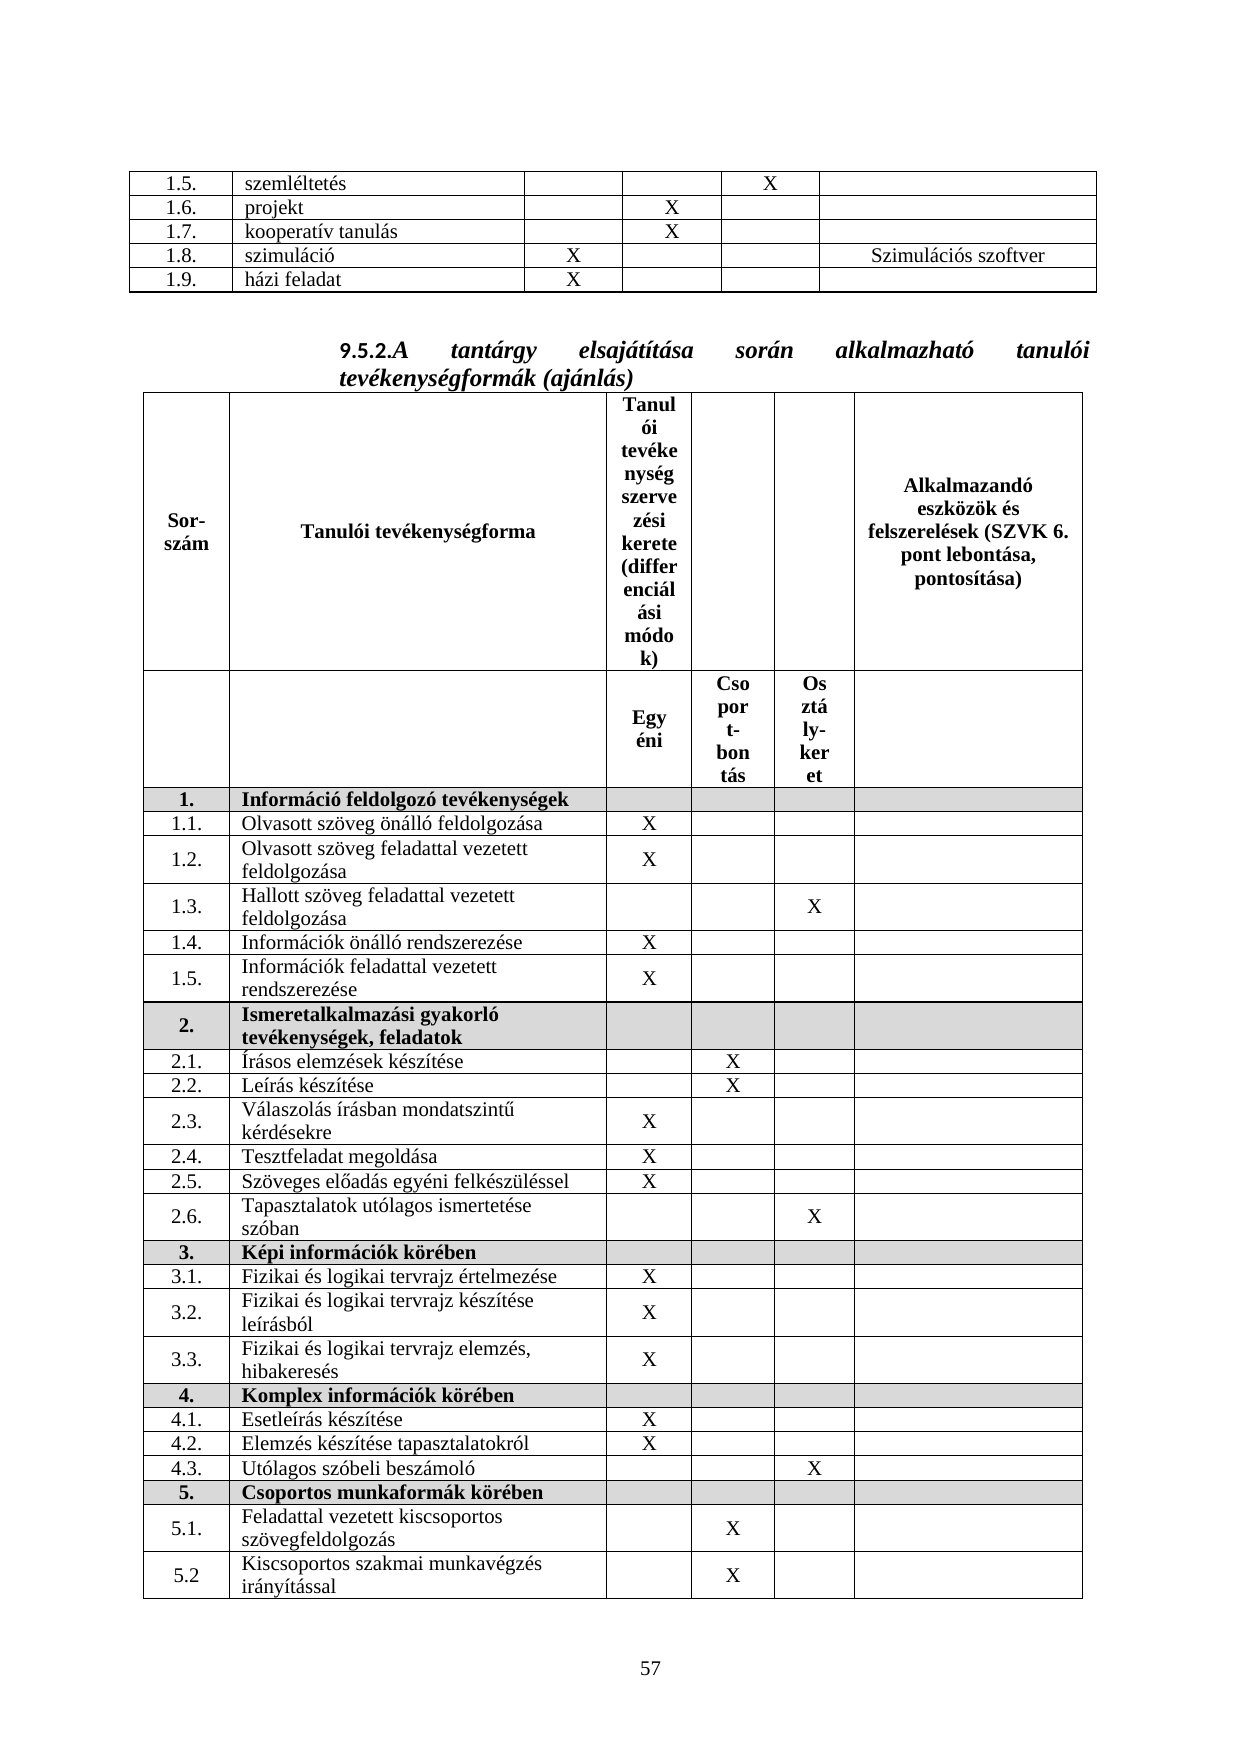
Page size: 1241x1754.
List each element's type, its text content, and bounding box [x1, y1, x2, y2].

table_cell [607, 1481, 691, 1504]
table_cell 2.6. [144, 1194, 229, 1240]
table_cell [855, 1170, 1082, 1193]
table_cell [692, 1481, 774, 1504]
table_cell X [607, 836, 691, 883]
table_cell [692, 1384, 774, 1407]
table_cell [692, 1194, 774, 1240]
table_cell [855, 931, 1082, 954]
table_cell X [607, 1289, 691, 1336]
table_cell X [692, 1074, 774, 1097]
table_cell [525, 196, 622, 219]
table_cell [775, 1384, 854, 1407]
table_cell [775, 1003, 854, 1049]
table_cell [692, 1145, 774, 1168]
table_cell [820, 220, 1096, 243]
table_cell 1.2. [144, 836, 229, 883]
table_cell Osztály- keret [775, 671, 854, 787]
table_cell Utólagos szóbeli beszámoló [230, 1456, 606, 1479]
table_cell [775, 1170, 854, 1193]
table_cell [692, 1289, 774, 1336]
table_cell [692, 955, 774, 1001]
table_cell 4.3. [144, 1456, 229, 1479]
table_cell [692, 1170, 774, 1193]
table_cell [820, 268, 1096, 291]
table_cell Tesztfeladat megoldása [230, 1145, 606, 1168]
table_cell 1.1. [144, 812, 229, 835]
table_cell [607, 1241, 691, 1264]
table_cell X [775, 1194, 854, 1240]
table_cell 2.1. [144, 1050, 229, 1073]
table_cell házi feladat [233, 268, 524, 291]
table_cell [855, 1384, 1082, 1407]
table_cell [722, 196, 819, 219]
table_cell X [525, 268, 622, 291]
table_cell [607, 1505, 691, 1551]
table_cell [607, 1552, 691, 1598]
table_cell [855, 1241, 1082, 1264]
table_cell 3.3. [144, 1337, 229, 1383]
table_cell [855, 812, 1082, 835]
table_cell [775, 1505, 854, 1551]
table_cell [692, 1265, 774, 1288]
table_cell X [623, 220, 721, 243]
table_cell [607, 1194, 691, 1240]
table_cell 2.2. [144, 1074, 229, 1097]
table_cell [692, 1408, 774, 1431]
table_cell 3.1. [144, 1265, 229, 1288]
table_cell [855, 1194, 1082, 1240]
table_cell Szimulációs szoftver [820, 244, 1096, 267]
table_cell [855, 1098, 1082, 1144]
table_cell [855, 1050, 1082, 1073]
table_header Tanulói tevékenység szervezési kerete (differenciálási módok) [607, 393, 691, 670]
table_cell projekt [233, 196, 524, 219]
table_cell Fizikai és logikai tervrajz készítése leírásból [230, 1289, 606, 1336]
table_cell 4.2. [144, 1432, 229, 1455]
table_cell 5.1. [144, 1505, 229, 1551]
table_cell 1.9. [130, 268, 232, 291]
table_cell [775, 1050, 854, 1073]
table_cell 1.3. [144, 884, 229, 930]
table_cell [775, 1481, 854, 1504]
table_cell [692, 1432, 774, 1455]
table_cell [855, 1265, 1082, 1288]
table_cell [525, 172, 622, 195]
table_cell 3. [144, 1241, 229, 1264]
table_cell [775, 931, 854, 954]
table_cell X [607, 1408, 691, 1431]
table_cell Információ feldolgozó tevékenységek [230, 788, 606, 811]
table_cell [855, 1432, 1082, 1455]
table_cell Elemzés készítése tapasztalatokról [230, 1432, 606, 1455]
table_cell X [607, 1337, 691, 1383]
table_cell Egyéni [607, 671, 691, 787]
table_cell [855, 1003, 1082, 1049]
table_cell [623, 244, 721, 267]
table_cell X [692, 1505, 774, 1551]
table_cell [855, 955, 1082, 1001]
table_cell [607, 884, 691, 930]
table_cell [775, 1408, 854, 1431]
table_cell kooperatív tanulás [233, 220, 524, 243]
table_header Alkalmazandó eszközök és felszerelések (SZVK 6. pont lebontása, pontosítása) [855, 393, 1082, 670]
table_cell [607, 1384, 691, 1407]
table_cell szemléltetés [233, 172, 524, 195]
table_cell X [623, 196, 721, 219]
table_cell [855, 836, 1082, 883]
table_cell 2.3. [144, 1098, 229, 1144]
table_cell [775, 1145, 854, 1168]
table_cell [775, 1074, 854, 1097]
table_cell X [607, 1432, 691, 1455]
table_cell 5.2 [144, 1552, 229, 1598]
table_cell 1.4. [144, 931, 229, 954]
table_cell Információk önálló rendszerezése [230, 931, 606, 954]
table_cell Leírás készítése [230, 1074, 606, 1097]
table_cell [607, 1074, 691, 1097]
table_cell [692, 1098, 774, 1144]
table_cell 4. [144, 1384, 229, 1407]
table_cell [607, 1050, 691, 1073]
table_cell [775, 1552, 854, 1598]
table_cell Csoportos munkaformák körében [230, 1481, 606, 1504]
table_cell [775, 1289, 854, 1336]
table_header Sor-szám [144, 393, 229, 670]
table_cell X [607, 1170, 691, 1193]
table_cell [692, 812, 774, 835]
table_header [775, 393, 854, 670]
table_cell [855, 1481, 1082, 1504]
table_cell [855, 1552, 1082, 1598]
list A tantárgy elsajátítása során alkalmazható tanulói tevékenységformák (ajánlás) [133, 336, 1093, 392]
table_cell [692, 836, 774, 883]
table_cell [775, 1337, 854, 1383]
table_cell X [607, 1145, 691, 1168]
table_cell 1.5. [130, 172, 232, 195]
table_cell [692, 884, 774, 930]
table_cell [607, 788, 691, 811]
table_cell [855, 884, 1082, 930]
table_cell 1.6. [130, 196, 232, 219]
table_cell [144, 671, 229, 787]
table_cell [775, 1241, 854, 1264]
table_cell Válaszolás írásban mondatszintű kérdésekre [230, 1098, 606, 1144]
table_cell Kiscsoportos szakmai munkavégzés irányítással [230, 1552, 606, 1598]
table_cell [692, 1456, 774, 1479]
table_cell [855, 1337, 1082, 1383]
table_cell [692, 1003, 774, 1049]
table_cell X [692, 1552, 774, 1598]
table_cell [820, 196, 1096, 219]
table_cell [855, 1074, 1082, 1097]
table_cell Szöveges előadás egyéni felkészüléssel [230, 1170, 606, 1193]
table_cell szimuláció [233, 244, 524, 267]
table_cell X [607, 1098, 691, 1144]
table_cell [855, 1289, 1082, 1336]
table_cell Ismeretalkalmazási gyakorló tevékenységek, feladatok [230, 1003, 606, 1049]
table_cell Írásos elemzések készítése [230, 1050, 606, 1073]
table_cell 1.5. [144, 955, 229, 1001]
table_cell [775, 836, 854, 883]
table_cell Olvasott szöveg feladattal vezetett feldolgozása [230, 836, 606, 883]
table_cell Hallott szöveg feladattal vezetett feldolgozása [230, 884, 606, 930]
table_header Tanulói tevékenységforma [230, 393, 606, 670]
table_cell [692, 1337, 774, 1383]
table_cell X [692, 1050, 774, 1073]
table_cell [692, 931, 774, 954]
table_cell X [525, 244, 622, 267]
table_cell 1.7. [130, 220, 232, 243]
table_cell 2.4. [144, 1145, 229, 1168]
table_cell Képi információk körében [230, 1241, 606, 1264]
table_cell [230, 671, 606, 787]
table_cell Feladattal vezetett kiscsoportos szövegfeldolgozás [230, 1505, 606, 1551]
table_cell [855, 788, 1082, 811]
table_cell [820, 172, 1096, 195]
table_cell Információk feladattal vezetett rendszerezése [230, 955, 606, 1001]
table_cell [775, 1265, 854, 1288]
table_cell [692, 1241, 774, 1264]
table_cell [692, 788, 774, 811]
table_cell [607, 1003, 691, 1049]
table_cell X [775, 1456, 854, 1479]
table_cell Tapasztalatok utólagos ismertetése szóban [230, 1194, 606, 1240]
table_cell Fizikai és logikai tervrajz értelmezése [230, 1265, 606, 1288]
table_cell [775, 788, 854, 811]
table_cell [775, 812, 854, 835]
table_cell [775, 1432, 854, 1455]
table_cell [722, 268, 819, 291]
table_cell X [607, 955, 691, 1001]
table_cell X [607, 1265, 691, 1288]
table_cell 2. [144, 1003, 229, 1049]
table_cell Komplex információk körében [230, 1384, 606, 1407]
table_cell [722, 220, 819, 243]
table_cell 2.5. [144, 1170, 229, 1193]
table_cell X [607, 812, 691, 835]
table_cell Csoport- bontás [692, 671, 774, 787]
table_cell 3.2. [144, 1289, 229, 1336]
table_cell [855, 1456, 1082, 1479]
table_cell 5. [144, 1481, 229, 1504]
table_cell 4.1. [144, 1408, 229, 1431]
table_cell [855, 1505, 1082, 1551]
table_cell Esetleírás készítése [230, 1408, 606, 1431]
table_cell 1.8. [130, 244, 232, 267]
table_cell [623, 268, 721, 291]
table_cell [722, 244, 819, 267]
table_cell X [607, 931, 691, 954]
table_cell [855, 671, 1082, 787]
table_cell 1. [144, 788, 229, 811]
table_cell [623, 172, 721, 195]
table_cell X [775, 884, 854, 930]
table_cell [775, 1098, 854, 1144]
table_cell [525, 220, 622, 243]
table_cell X [722, 172, 819, 195]
table_cell [855, 1408, 1082, 1431]
table_cell [607, 1456, 691, 1479]
table_cell Olvasott szöveg önálló feldolgozása [230, 812, 606, 835]
table_cell [775, 955, 854, 1001]
table_cell [855, 1145, 1082, 1168]
table_header [692, 393, 774, 670]
table_cell Fizikai és logikai tervrajz elemzés, hibakeresés [230, 1337, 606, 1383]
